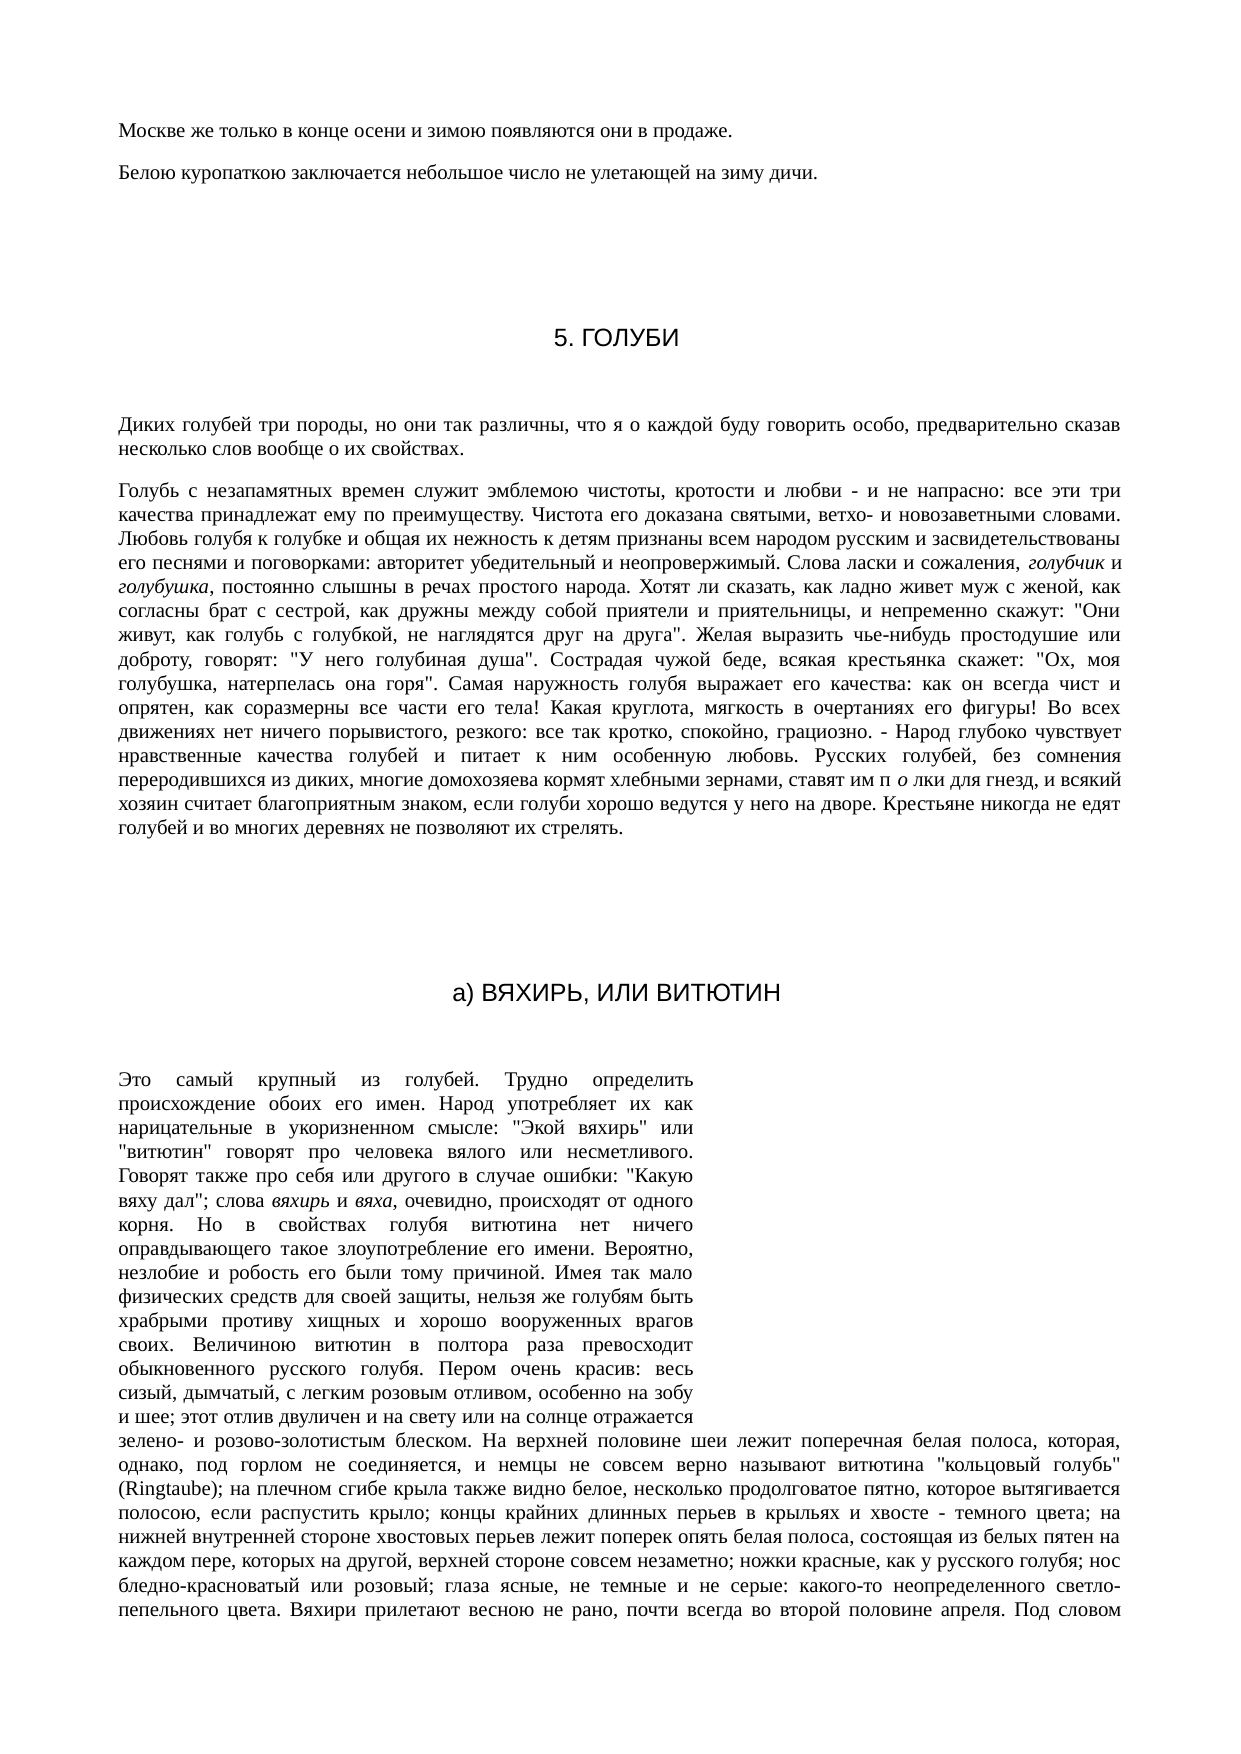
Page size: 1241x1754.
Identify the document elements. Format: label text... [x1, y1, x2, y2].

subtitle 5. ГОЛУБИ [118, 323, 1122, 352]
text Белою куропаткою заключается небольшое число не улетающей на зиму дичи. [118, 160, 1122, 184]
subtitle а) ВЯХИРЬ, ИЛИ ВИТЮТИН [118, 978, 1122, 1007]
text Это самый крупный из голубей. Трудно определить происхождение обоих его имен. Народ употребляет их как нарицательные в укоризненном смысле: "Экой вяхирь" или "витютин" говорят про человека вялого или несметливого. Говорят также про себя или другого в случае ошибки: "Какую вяху дал"; слова вяхирь и вяха, очевидно, происходят от одного корня. Но в свойствах голубя витютина нет ничего оправдывающего такое злоупотребление его имени. Вероятно, незлобие и робость его были тому причиной. Имея так мало физических средств для своей защиты, нельзя же голубям быть храбрыми противу хищных и хорошо вооруженных врагов своих. Величиною витютин в полтора раза превосходит обыкновенного русского голубя. Пером очень красив: весь сизый, дымчатый, с легким розовым отливом, особенно на зобу и шее; этот отлив двуличен и на свету или на солнце отражается зелено- и розово-золотистым блеском. На верхней половине шеи лежит поперечная белая полоса, которая, однако, под горлом не соединяется, и немцы не совсем верно называют витютина "кольцовый голубь" (Ringtaube); на плечном сгибе крыла также видно белое, несколько продолговатое пятно, которое вытягивается полосою, если распустить крыло; концы крайних длинных перьев в крыльях и хвосте - темного цвета; на нижней внутренней стороне хвостовых перьев лежит поперек опять белая полоса, состоящая из белых пятен на каждом пере, которых на другой, верхней стороне совсем незаметно; ножки красные, как у русского голубя; нос бледно-красноватый или розовый; глаза ясные, не темные и не серые: какого-то неопределенного светло-пепельного цвета. Вяхири прилетают весною не рано, почти всегда во второй половине апреля. Под словом [118, 1067, 1122, 1621]
text Диких голубей три породы, но они так различны, что я о каждой буду говорить особо, предварительно сказав несколько слов вообще о их свойствах. [118, 412, 1122, 460]
text Голубь с незапамятных времен служит эмблемою чистоты, кротости и любви - и не напрасно: все эти три качества принадлежат ему по преимуществу. Чистота его доказана святыми, ветхо- и новозаветными словами. Любовь голубя к голубке и общая их нежность к детям признаны всем народом русским и засвидетельствованы его песнями и поговорками: авторитет убедительный и неопровержимый. Слова ласки и сожаления, голубчик и голубушка, постоянно слышны в речах простого народа. Хотят ли сказать, как ладно живет муж с женой, как согласны брат с сестрой, как дружны между собой приятели и приятельницы, и непременно скажут: "Они живут, как голубь с голубкой, не наглядятся друг на друга". Желая выразить чье-нибудь простодушие или доброту, говорят: "У него голубиная душа". Сострадая чужой беде, всякая крестьянка скажет: "Ох, моя голубушка, натерпелась она горя". Самая наружность голубя выражает его качества: как он всегда чист и опрятен, как соразмерны все части его тела! Какая круглота, мягкость в очертаниях его фигуры! Во всех движениях нет ничего порывистого, резкого: все так кротко, спокойно, грациозно. - Народ глубоко чувствует нравственные качества голубей и питает к ним особенную любовь. Русских голубей, без сомнения переродившихся из диких, многие домохозяева кормят хлебными зернами, ставят им п о лки для гнезд, и всякий хозяин считает благоприятным знаком, если голуби хорошо ведутся у него на дворе. Крестьяне никогда не едят голубей и во многих деревнях не позволяют их стрелять. [118, 478, 1122, 839]
text Москве же только в конце осени и зимою появляются они в продаже. [118, 118, 1122, 142]
